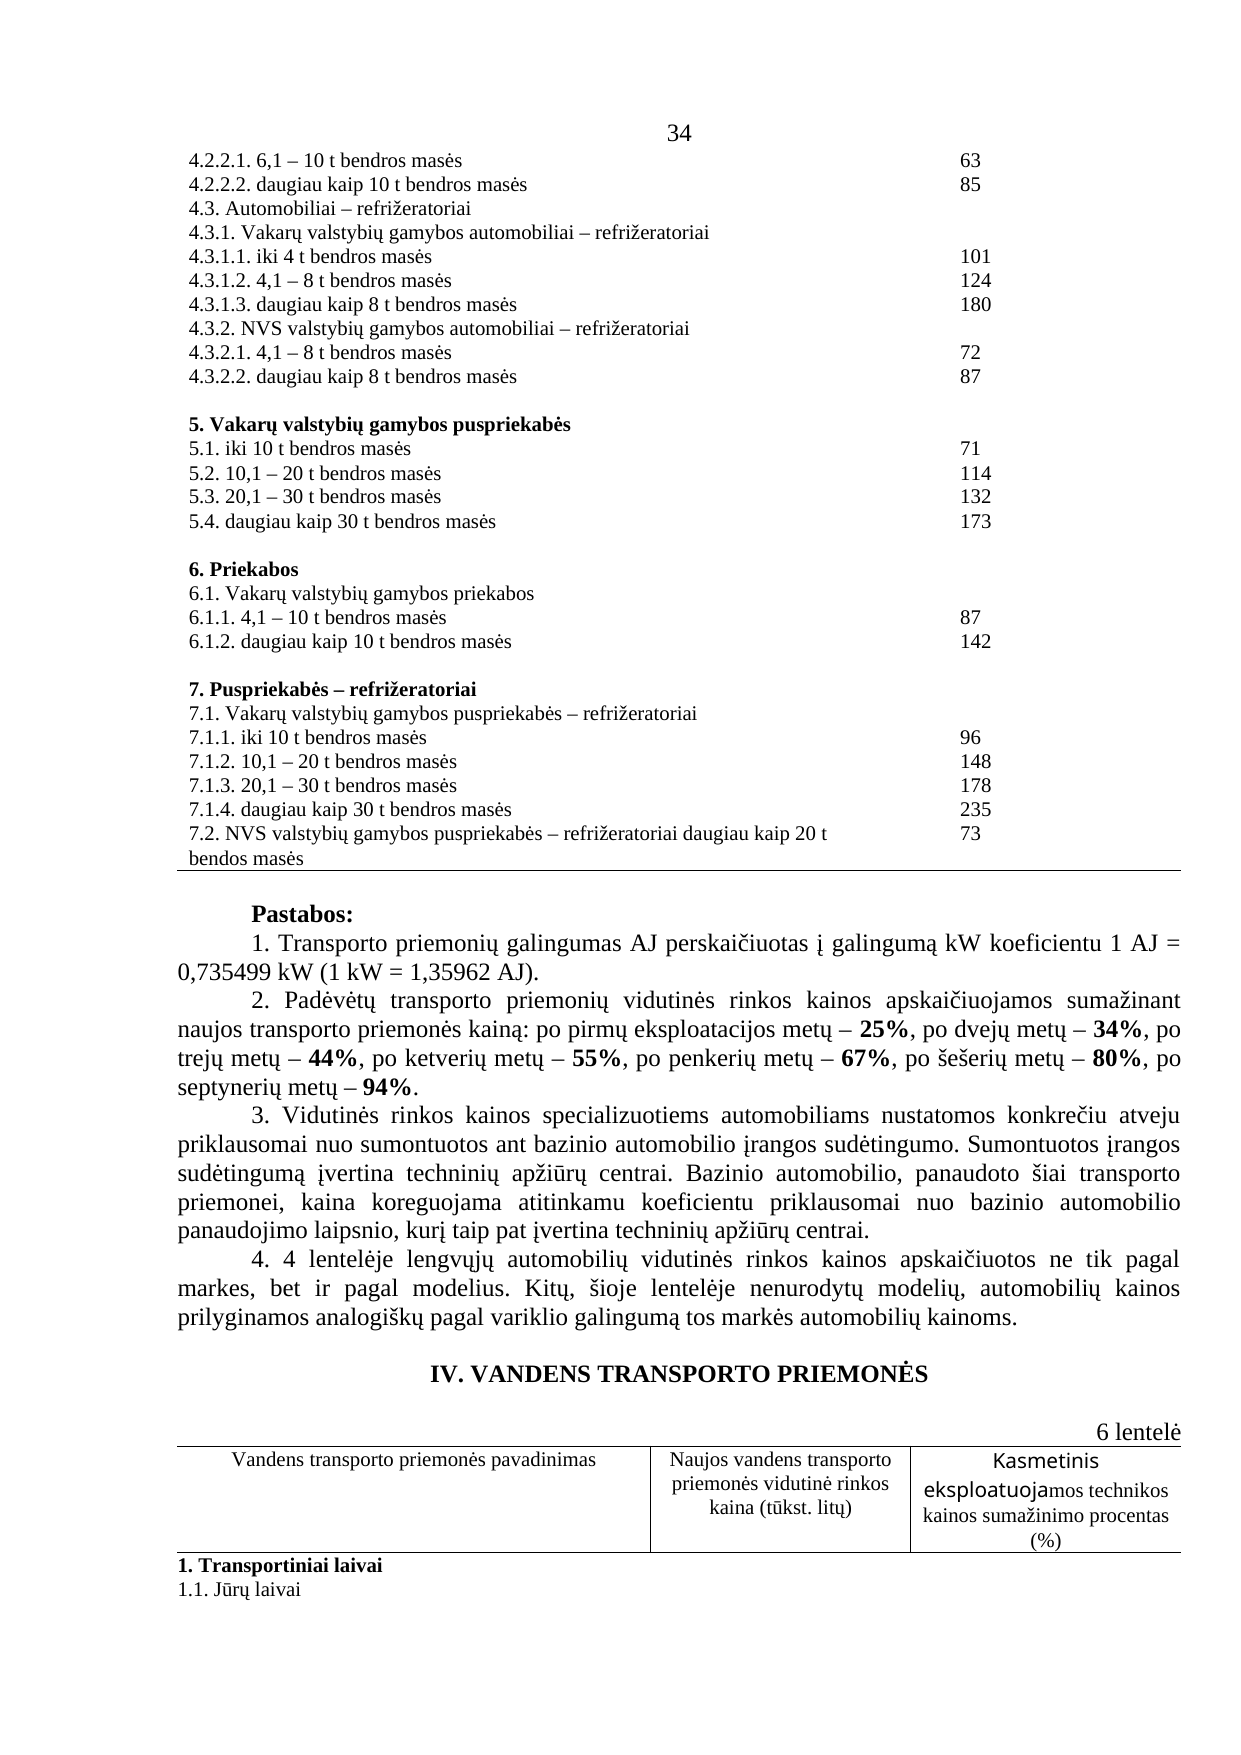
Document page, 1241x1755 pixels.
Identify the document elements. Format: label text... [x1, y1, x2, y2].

table_cell 4.3.2.2. daugiau kaip 8 t bendros masės [177, 364, 847, 388]
text 1. Transporto priemonių galingumas AJ perskaičiuotas į galingumą kW koeficientu 1 AJ = 0,735499 kW (1 kW = 1,35962 AJ). [177, 928, 1181, 986]
table_cell 6.1.1. 4,1 – 10 t bendros masės [177, 605, 847, 629]
table_cell 72 [848, 340, 1181, 364]
table_cell 4.2.2.2. daugiau kaip 10 t bendros masės [177, 172, 847, 196]
table_cell 1. Transportiniai laivai [177, 1553, 650, 1577]
table_cell 4.3.1.2. 4,1 – 8 t bendros masės [177, 268, 847, 292]
table_cell 235 [848, 797, 1181, 821]
table_cell 4.3.2. NVS valstybių gamybos automobiliai – refrižeratoriai [177, 316, 847, 340]
table_cell 148 [848, 749, 1181, 773]
text IV. VANDENS TRANSPORTO PRIEMONĖS [177, 1359, 1181, 1388]
table_cell [848, 220, 1181, 244]
table_cell 142 [848, 629, 1181, 653]
table_header Vandens transporto priemonės pavadinimas [177, 1447, 650, 1552]
table_cell [848, 701, 1181, 725]
table_cell 5.2. 10,1 – 20 t bendros masės [177, 460, 847, 484]
table_cell [848, 388, 1181, 412]
table_cell [848, 412, 1181, 436]
table_cell [848, 581, 1181, 605]
table_cell [177, 533, 847, 557]
table_cell [848, 557, 1181, 581]
table_cell 4.3. Automobiliai – refrižeratoriai [177, 196, 847, 220]
table_cell 71 [848, 436, 1181, 460]
table_cell [848, 677, 1181, 701]
table_cell [650, 1553, 911, 1577]
table_cell 7.1. Vakarų valstybių gamybos puspriekabės – refrižeratoriai [177, 701, 847, 725]
table_cell 4.3.1. Vakarų valstybių gamybos automobiliai – refrižeratoriai [177, 220, 847, 244]
table_cell 6.1. Vakarų valstybių gamybos priekabos [177, 581, 847, 605]
table_cell 178 [848, 773, 1181, 797]
table_cell 4.3.1.3. daugiau kaip 8 t bendros masės [177, 292, 847, 316]
text 4. 4 lentelėje lengvųjų automobilių vidutinės rinkos kainos apskaičiuotos ne tik pagal markes, bet ir pagal modelius. Kitų, šioje lentelėje nenurodytų modelių, automobilių kainos prilyginamos analogiškų pagal variklio galingumą tos markės automobilių kainoms. [177, 1244, 1181, 1331]
table_cell [848, 653, 1181, 677]
table_cell [650, 1577, 911, 1601]
text 6 lentelė [177, 1417, 1181, 1446]
table_cell [848, 533, 1181, 557]
table_cell [848, 316, 1181, 340]
table_cell 7.1.4. daugiau kaip 30 t bendros masės [177, 797, 847, 821]
table_cell 114 [848, 460, 1181, 484]
table_header Kasmetinis eksploatuojamos technikos kainos sumažinimo procentas (%) [911, 1447, 1181, 1552]
table_cell 4.3.2.1. 4,1 – 8 t bendros masės [177, 340, 847, 364]
table_cell 5.1. iki 10 t bendros masės [177, 436, 847, 460]
table_header Naujos vandens transporto priemonės vidutinė rinkos kaina (tūkst. litų) [651, 1447, 910, 1552]
table_cell 7.2. NVS valstybių gamybos puspriekabės – refrižeratoriai daugiau kaip 20 t bendos masės [177, 821, 847, 869]
table_cell 73 [848, 821, 1181, 869]
table_cell 4.3.1.1. iki 4 t bendros masės [177, 244, 847, 268]
table_cell 87 [848, 364, 1181, 388]
table_cell 87 [848, 605, 1181, 629]
table_cell 7. Puspriekabės – refrižeratoriai [177, 677, 847, 701]
table_cell 4.2.2.1. 6,1 – 10 t bendros masės [177, 148, 847, 172]
table_cell 5. Vakarų valstybių gamybos puspriekabės [177, 412, 847, 436]
table_cell 7.1.1. iki 10 t bendros masės [177, 725, 847, 749]
table_cell 124 [848, 268, 1181, 292]
table_cell 5.4. daugiau kaip 30 t bendros masės [177, 509, 847, 533]
table_cell 7.1.3. 20,1 – 30 t bendros masės [177, 773, 847, 797]
text 3. Vidutinės rinkos kainos specializuotiems automobiliams nustatomos konkrečiu atveju priklausomai nuo sumontuotos ant bazinio automobilio įrangos sudėtingumo. Sumontuotos įrangos sudėtingumą įvertina techninių apžiūrų centrai. Bazinio automobilio, panaudoto šiai transporto priemonei, kaina koreguojama atitinkamu koeficientu priklausomai nuo bazinio automobilio panaudojimo laipsnio, kurį taip pat įvertina techninių apžiūrų centrai. [177, 1101, 1181, 1244]
table_cell 63 [848, 148, 1181, 172]
table_cell [177, 653, 847, 677]
table_cell 6.1.2. daugiau kaip 10 t bendros masės [177, 629, 847, 653]
table_cell 5.3. 20,1 – 30 t bendros masės [177, 485, 847, 508]
table_cell 7.1.2. 10,1 – 20 t bendros masės [177, 749, 847, 773]
table_cell 101 [848, 244, 1181, 268]
table_cell 96 [848, 725, 1181, 749]
table_cell [177, 388, 847, 412]
table_cell 180 [848, 292, 1181, 316]
text 2. Padėvėtų transporto priemonių vidutinės rinkos kainos apskaičiuojamos sumažinant naujos transporto priemonės kainą: po pirmų eksploatacijos metų – 25%, po dvejų metų – 34%, po trejų metų – 44%, po ketverių metų – 55%, po penkerių metų – 67%, po šešerių metų – 80%, po septynerių metų – 94%. [177, 986, 1181, 1101]
table_cell [911, 1577, 1181, 1601]
table_cell [848, 196, 1181, 220]
table_cell [911, 1553, 1181, 1577]
table_cell 132 [848, 485, 1181, 508]
table_cell 1.1. Jūrų laivai [177, 1577, 650, 1601]
table_cell 85 [848, 172, 1181, 196]
text Pastabos: [177, 899, 1181, 928]
table_cell 173 [848, 509, 1181, 533]
table_cell 6. Priekabos [177, 557, 847, 581]
